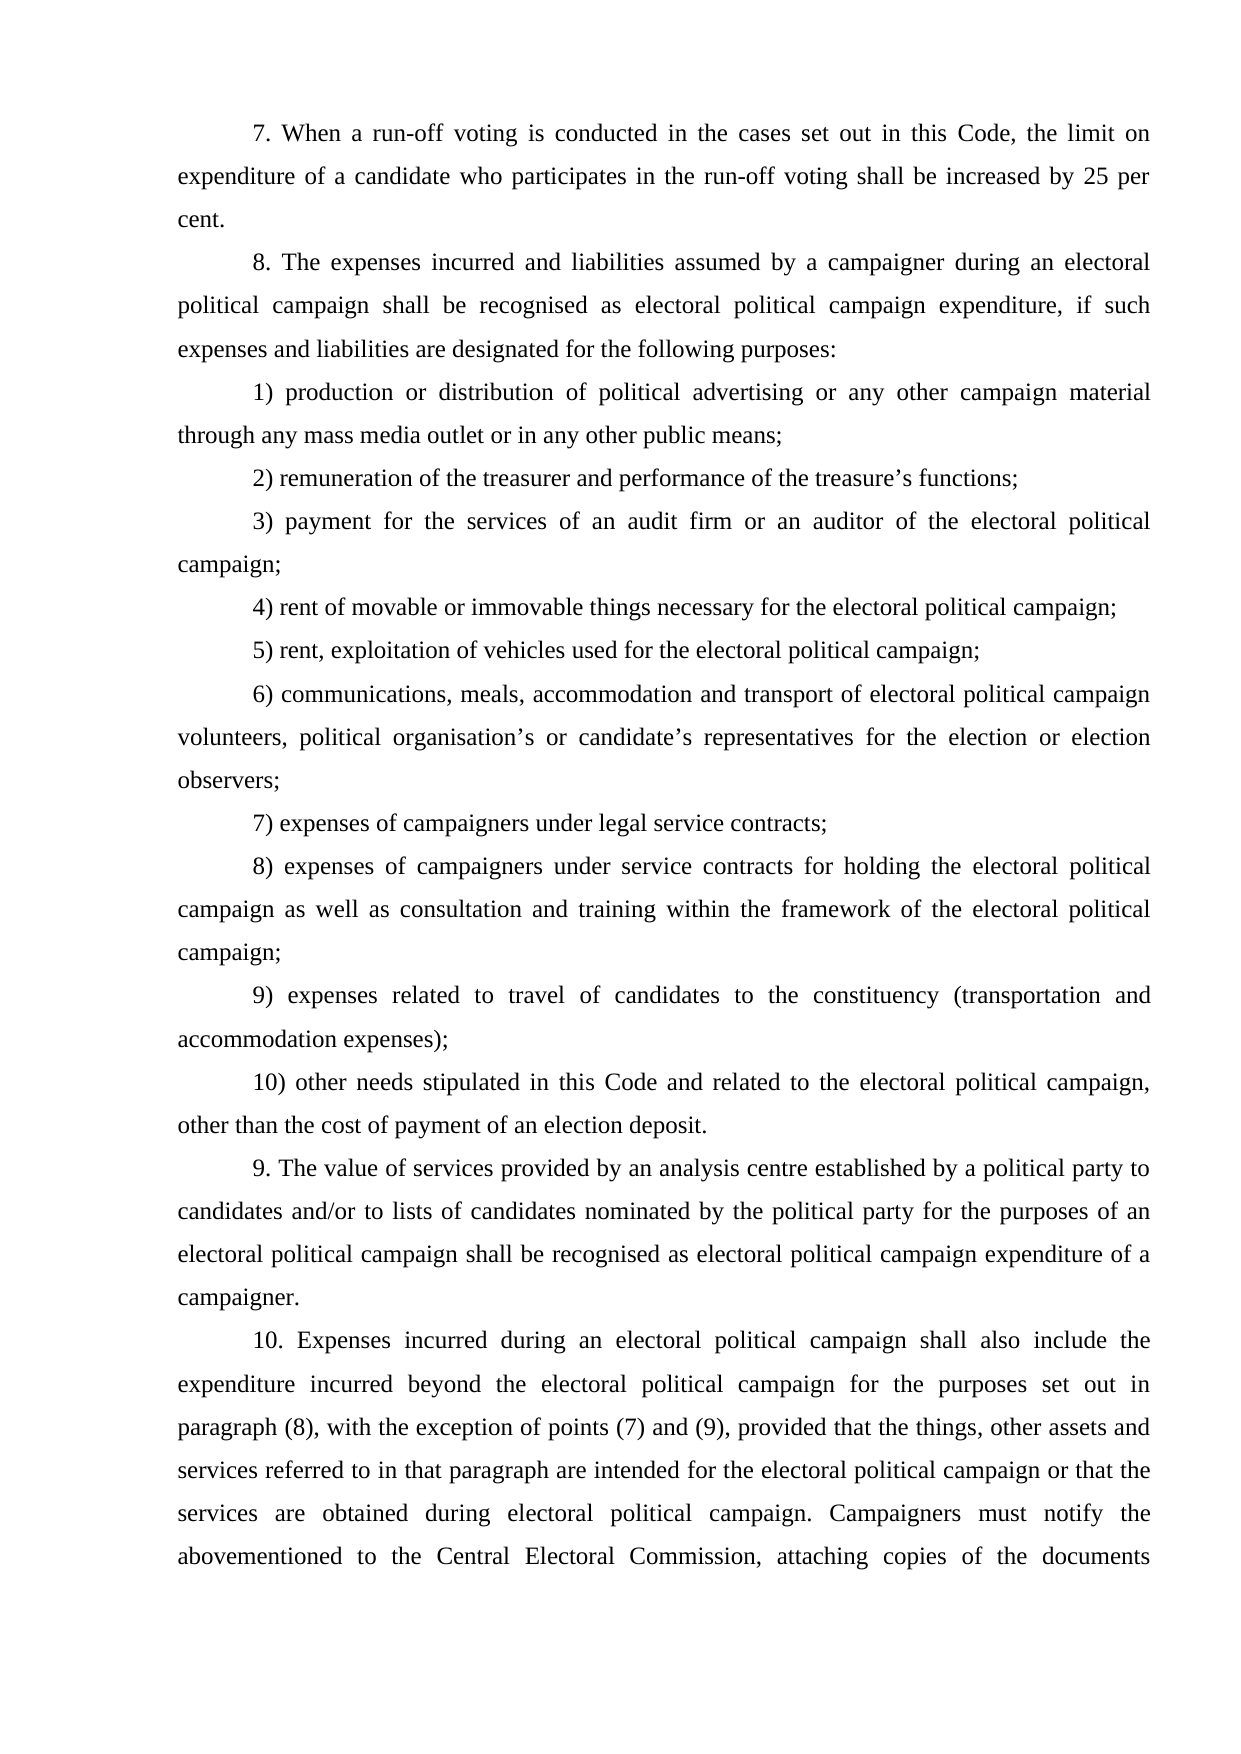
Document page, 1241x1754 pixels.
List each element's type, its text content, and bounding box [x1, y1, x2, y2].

text 10. Expenses incurred during an electoral political campaign shall also include the expenditure incurred beyond the electoral political campaign for the purposes set out in paragraph (8), with the exception of points (7) and (9), provided that the things, other assets and services referred to in that paragraph are intended for the electoral political campaign or that the services are obtained during electoral political campaign. Campaigners must notify the abovementioned to the Central Electoral Commission, attaching copies of the documents [177, 1326, 1152, 1570]
text 10) other needs stipulated in this Code and related to the electoral political campaign, other than the cost of payment of an election deposit. [177, 1067, 1152, 1139]
text 6) communications, meals, accommodation and transport of electoral political campaign volunteers, political organisation’s or candidate’s representatives for the election or election observers; [177, 679, 1152, 794]
text 8) expenses of campaigners under service contracts for holding the electoral political campaign as well as consultation and training within the framework of the electoral political campaign; [177, 851, 1152, 966]
text 3) payment for the services of an audit firm or an auditor of the electoral political campaign; [177, 506, 1152, 578]
text 7) expenses of campaigners under legal service contracts; [177, 808, 1152, 837]
text 1) production or distribution of political advertising or any other campaign material through any mass media outlet or in any other public means; [177, 377, 1152, 449]
text 9. The value of services provided by an analysis centre established by a political party to candidates and/or to lists of candidates nominated by the political party for the purposes of an electoral political campaign shall be recognised as electoral political campaign expenditure of a campaigner. [177, 1153, 1152, 1311]
text 9) expenses related to travel of candidates to the constituency (transportation and accommodation expenses); [177, 981, 1152, 1052]
text 4) rent of movable or immovable things necessary for the electoral political campaign; [177, 592, 1152, 621]
text 5) rent, exploitation of vehicles used for the electoral political campaign; [177, 636, 1152, 664]
text 2) remuneration of the treasurer and performance of the treasure’s functions; [177, 463, 1152, 492]
text 8. The expenses incurred and liabilities assumed by a campaigner during an electoral political campaign shall be recognised as electoral political campaign expenditure, if such expenses and liabilities are designated for the following purposes: [177, 247, 1152, 362]
text 7. When a run-off voting is conducted in the cases set out in this Code, the limit on expenditure of a candidate who participates in the run-off voting shall be increased by 25 per cent. [177, 118, 1152, 233]
